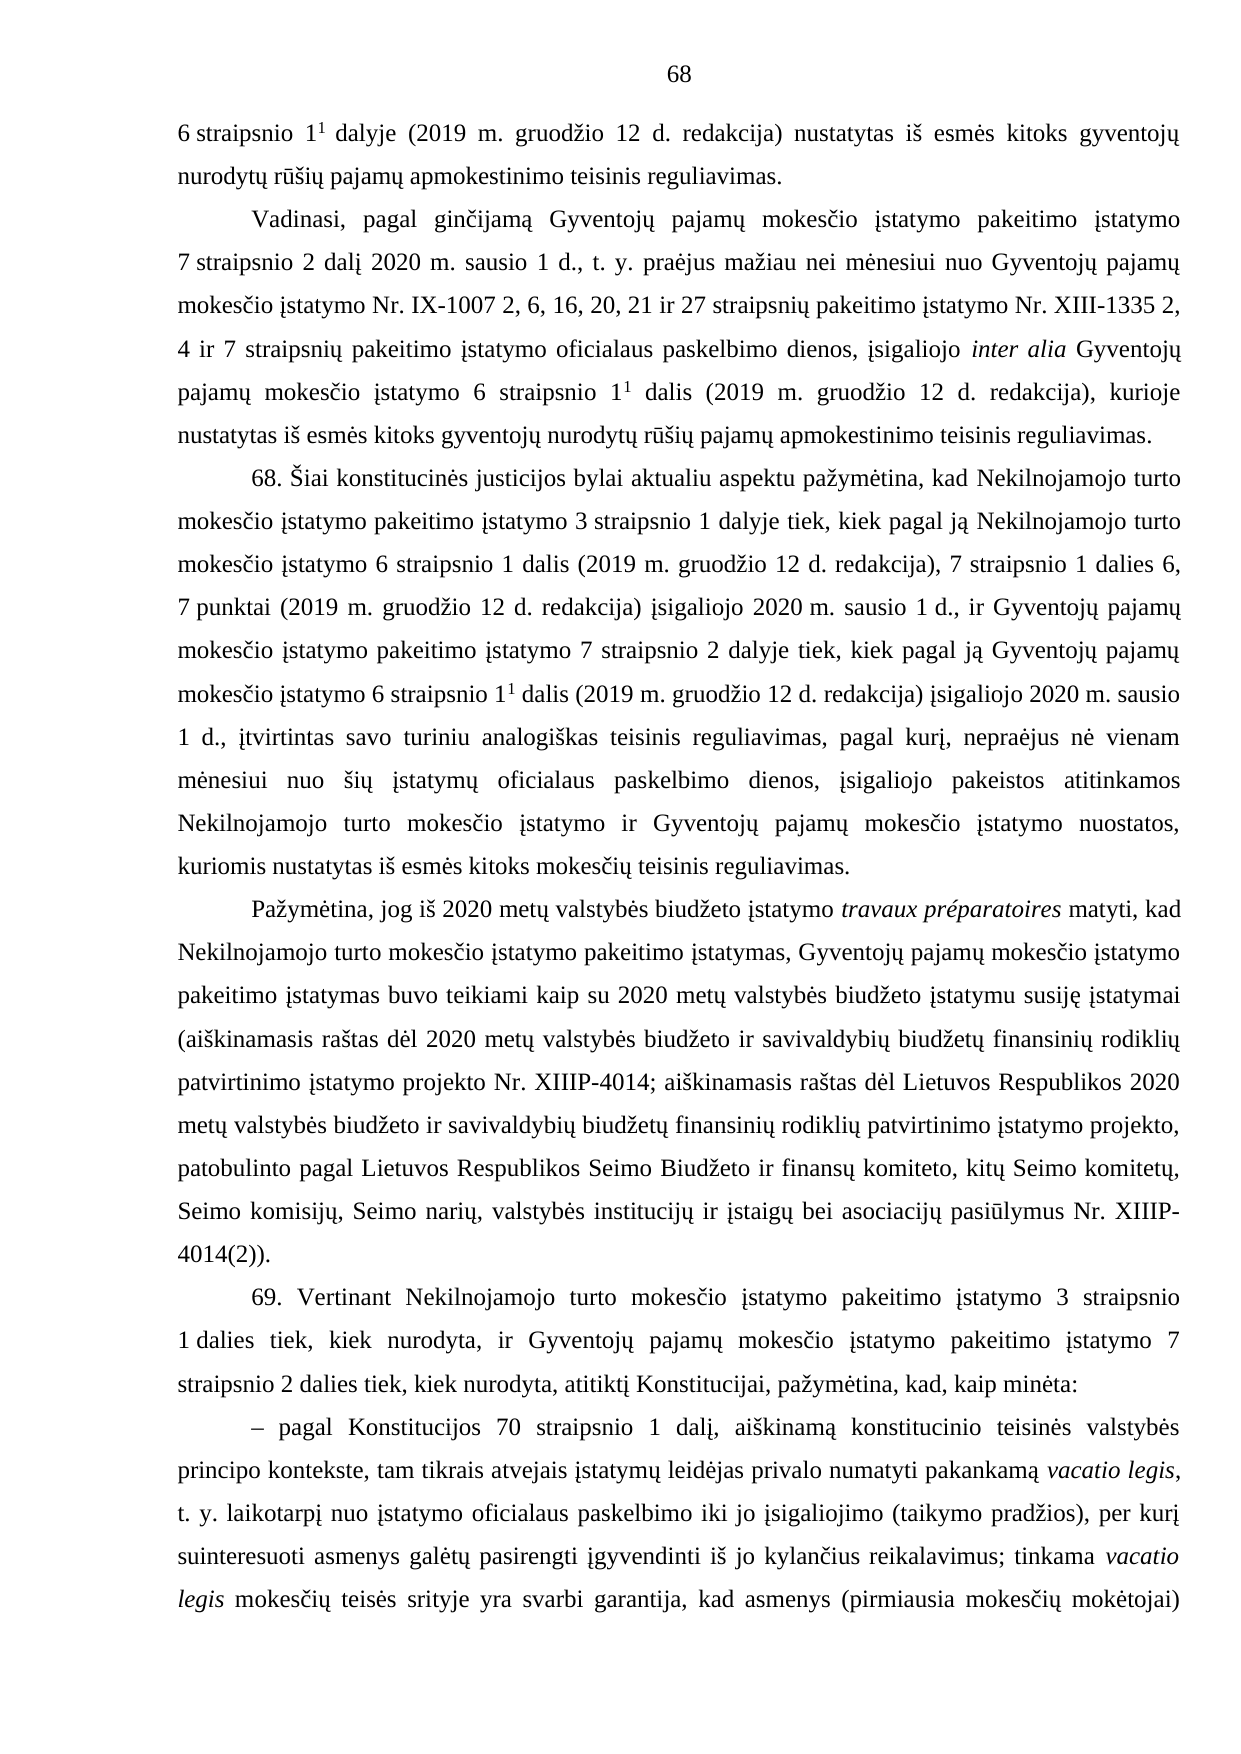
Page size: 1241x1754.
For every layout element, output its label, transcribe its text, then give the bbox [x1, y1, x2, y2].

text Vadinasi, pagal ginčijamą Gyventojų pajamų mokesčio įstatymo pakeitimo įstatymo 7 straipsnio 2 dalį 2020 m. sausio 1 d., t. y. praėjus mažiau nei mėnesiui nuo Gyventojų pajamų mokesčio įstatymo Nr. IX-1007 2, 6, 16, 20, 21 ir 27 straipsnių pakeitimo įstatymo Nr. XIII-1335 2, 4 ir 7 straipsnių pakeitimo įstatymo oficialaus paskelbimo dienos, įsigaliojo inter alia Gyventojų pajamų mokesčio įstatymo 6 straipsnio 11 dalis (2019 m. gruodžio 12 d. redakcija), kurioje nustatytas iš esmės kitoks gyventojų nurodytų rūšių pajamų apmokestinimo teisinis reguliavimas. [177, 204, 1181, 449]
text Pažymėtina, jog iš 2020 metų valstybės biudžeto įstatymo travaux préparatoires matyti, kad Nekilnojamojo turto mokesčio įstatymo pakeitimo įstatymas, Gyventojų pajamų mokesčio įstatymo pakeitimo įstatymas buvo teikiami kaip su 2020 metų valstybės biudžeto įstatymu susiję įstatymai (aiškinamasis raštas dėl 2020 metų valstybės biudžeto ir savivaldybių biudžetų finansinių rodiklių patvirtinimo įstatymo projekto Nr. XIIIP-4014; aiškinamasis raštas dėl Lietuvos Respublikos 2020 metų valstybės biudžeto ir savivaldybių biudžetų finansinių rodiklių patvirtinimo įstatymo projekto, patobulinto pagal Lietuvos Respublikos Seimo Biudžeto ir finansų komiteto, kitų Seimo komitetų, Seimo komisijų, Seimo narių, valstybės institucijų ir įstaigų bei asociacijų pasiūlymus Nr. XIIIP-4014(2)). [177, 894, 1181, 1268]
text 6 straipsnio 11 dalyje (2019 m. gruodžio 12 d. redakcija) nustatytas iš esmės kitoks gyventojų nurodytų rūšių pajamų apmokestinimo teisinis reguliavimas. [177, 118, 1181, 190]
text – pagal Konstitucijos 70 straipsnio 1 dalį, aiškinamą konstitucinio teisinės valstybės principo kontekste, tam tikrais atvejais įstatymų leidėjas privalo numatyti pakankamą vacatio legis, t. y. laikotarpį nuo įstatymo oficialaus paskelbimo iki jo įsigaliojimo (taikymo pradžios), per kurį suinteresuoti asmenys galėtų pasirengti įgyvendinti iš jo kylančius reikalavimus; tinkama vacatio legis mokesčių teisės srityje yra svarbi garantija, kad asmenys (pirmiausia mokesčių mokėtojai) [177, 1412, 1181, 1613]
text 68. Šiai konstitucinės justicijos bylai aktualiu aspektu pažymėtina, kad Nekilnojamojo turto mokesčio įstatymo pakeitimo įstatymo 3 straipsnio 1 dalyje tiek, kiek pagal ją Nekilnojamojo turto mokesčio įstatymo 6 straipsnio 1 dalis (2019 m. gruodžio 12 d. redakcija), 7 straipsnio 1 dalies 6, 7 punktai (2019 m. gruodžio 12 d. redakcija) įsigaliojo 2020 m. sausio 1 d., ir Gyventojų pajamų mokesčio įstatymo pakeitimo įstatymo 7 straipsnio 2 dalyje tiek, kiek pagal ją Gyventojų pajamų mokesčio įstatymo 6 straipsnio 11 dalis (2019 m. gruodžio 12 d. redakcija) įsigaliojo 2020 m. sausio 1 d., įtvirtintas savo turiniu analogiškas teisinis reguliavimas, pagal kurį, nepraėjus nė vienam mėnesiui nuo šių įstatymų oficialaus paskelbimo dienos, įsigaliojo pakeistos atitinkamos Nekilnojamojo turto mokesčio įstatymo ir Gyventojų pajamų mokesčio įstatymo nuostatos, kuriomis nustatytas iš esmės kitoks mokesčių teisinis reguliavimas. [177, 463, 1181, 880]
text 69. Vertinant Nekilnojamojo turto mokesčio įstatymo pakeitimo įstatymo 3 straipsnio 1 dalies tiek, kiek nurodyta, ir Gyventojų pajamų mokesčio įstatymo pakeitimo įstatymo 7 straipsnio 2 dalies tiek, kiek nurodyta, atitiktį Konstitucijai, pažymėtina, kad, kaip minėta: [177, 1282, 1181, 1397]
